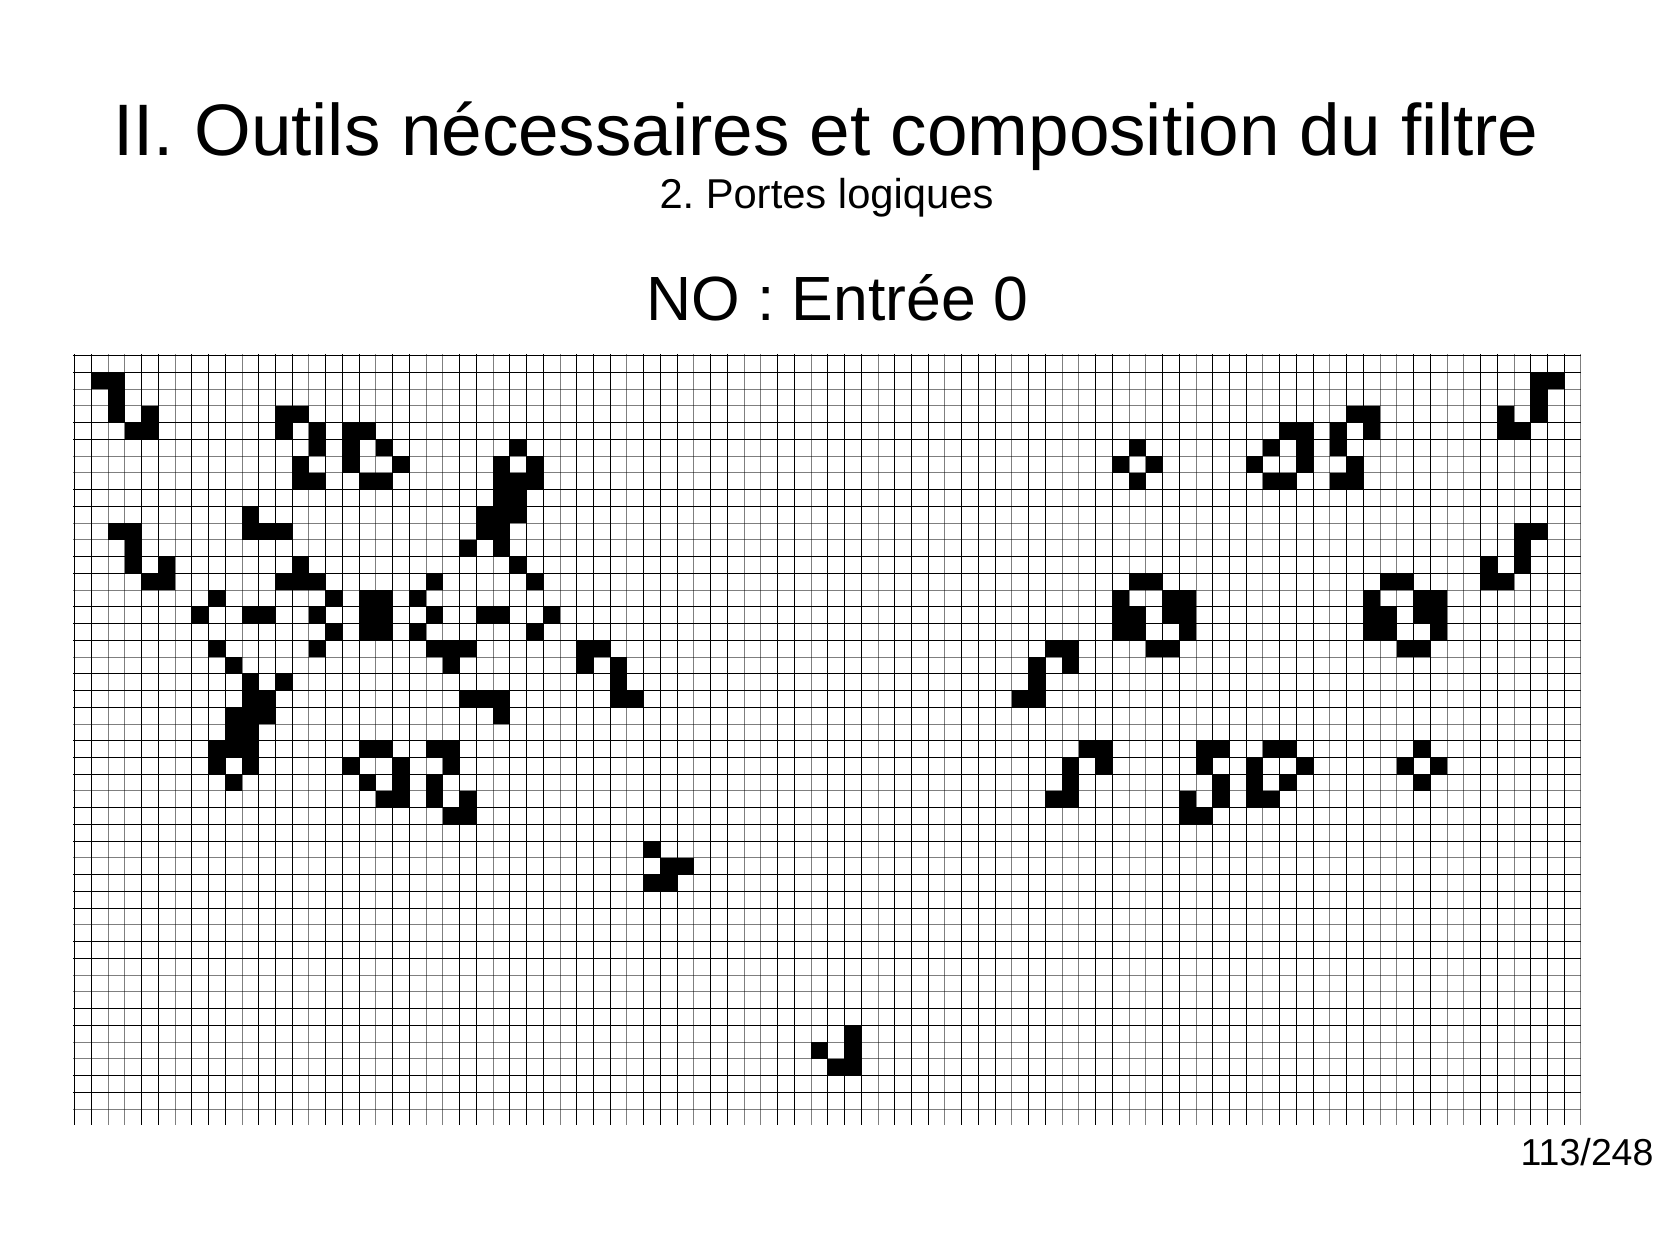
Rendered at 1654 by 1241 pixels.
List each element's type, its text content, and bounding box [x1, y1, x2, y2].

text_box <number>/248 [1505, 1124, 1654, 1182]
picture [73, 354, 1581, 1125]
text_box NO : Entrée 0 [631, 256, 1044, 342]
title II. Outils nécessaires et composition du filtre 2. Portes logiques [82, 49, 1571, 257]
